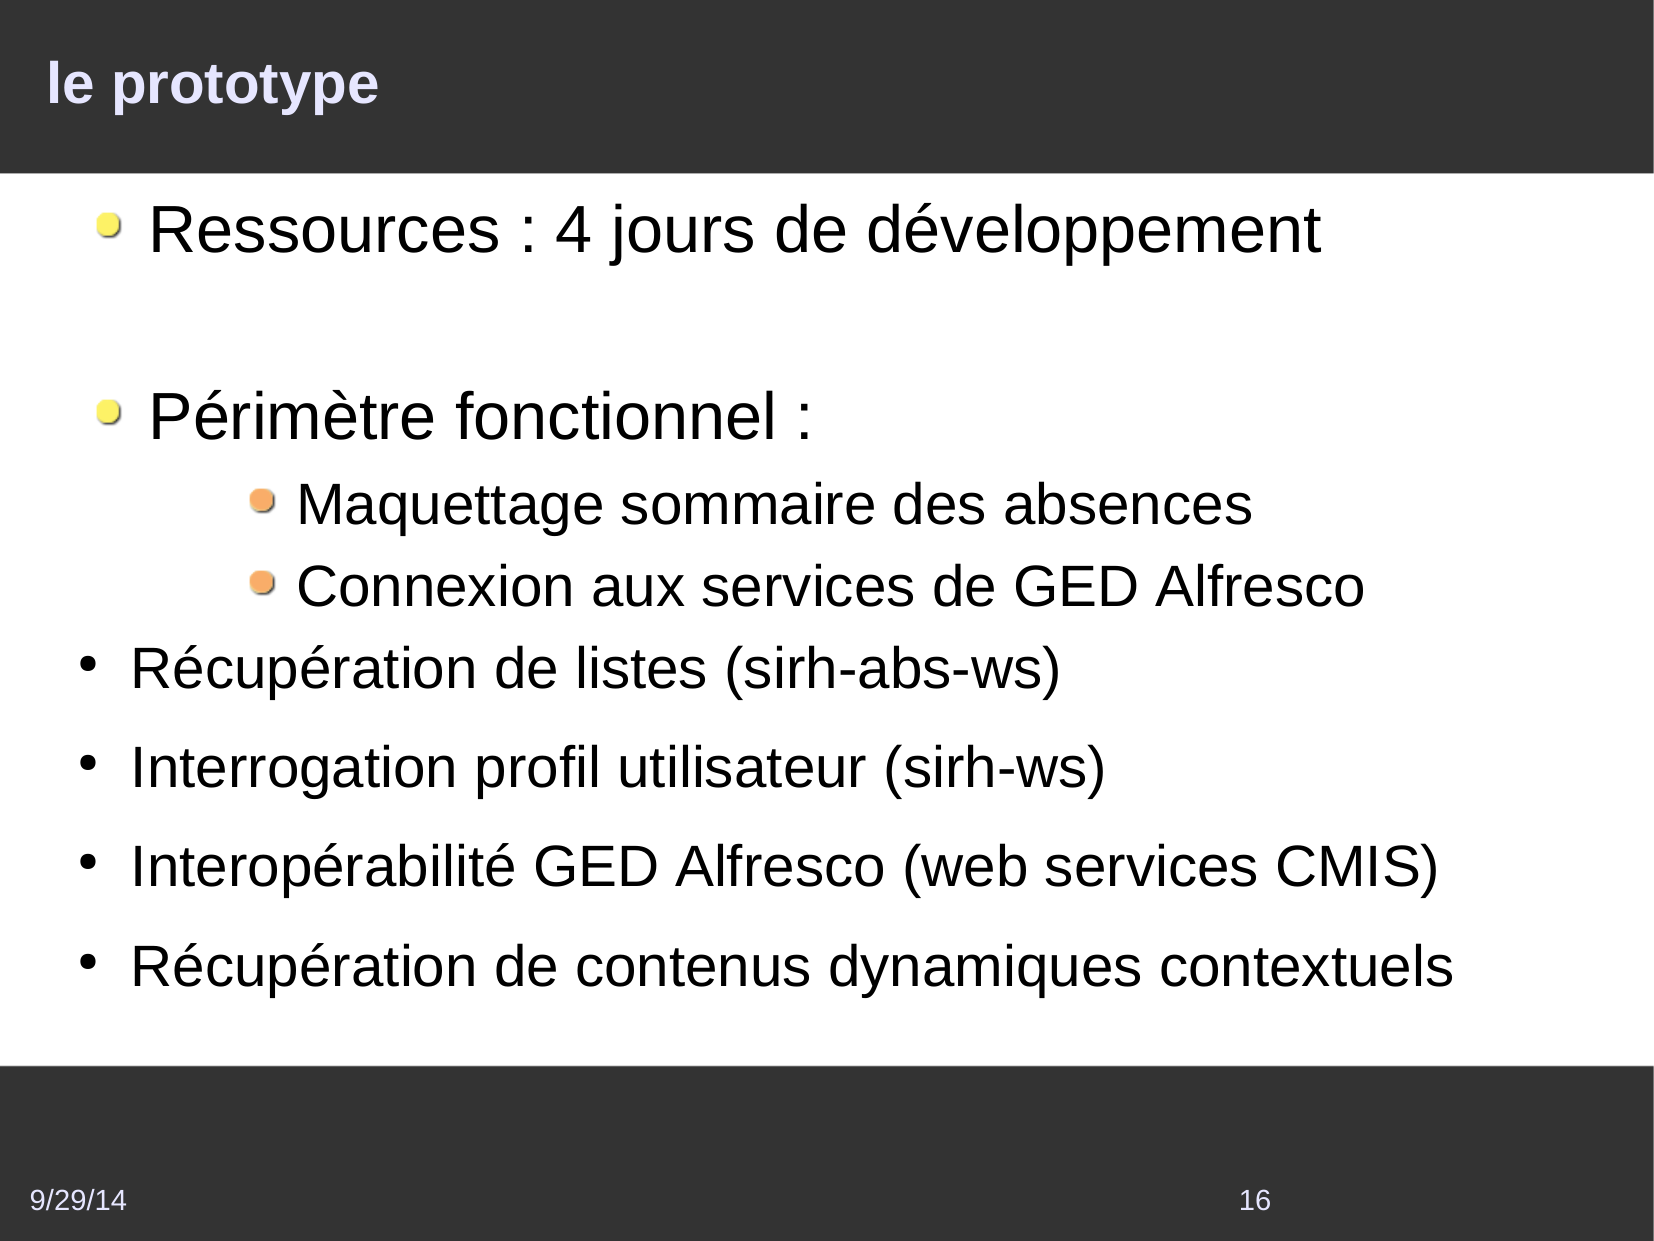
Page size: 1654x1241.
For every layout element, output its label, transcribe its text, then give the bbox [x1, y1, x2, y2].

text_box [1238, 1181, 1625, 1241]
picture [0, 0, 1654, 1241]
title le prototype [30, 45, 1507, 116]
list Ressources : 4 jours de développement Périmètre fonctionnel : Maquettage sommaire des absences Connexion aux services de GED Alfresco Récupération de listes (sirh-abs-ws) Interrogation profil utilisateur (sirh-ws) Interopérabilité GED Alfresco (web services CMIS) Récupération de contenus dynamiques contextuels [60, 186, 1537, 999]
text_box 9/29/14 [29, 1181, 566, 1241]
